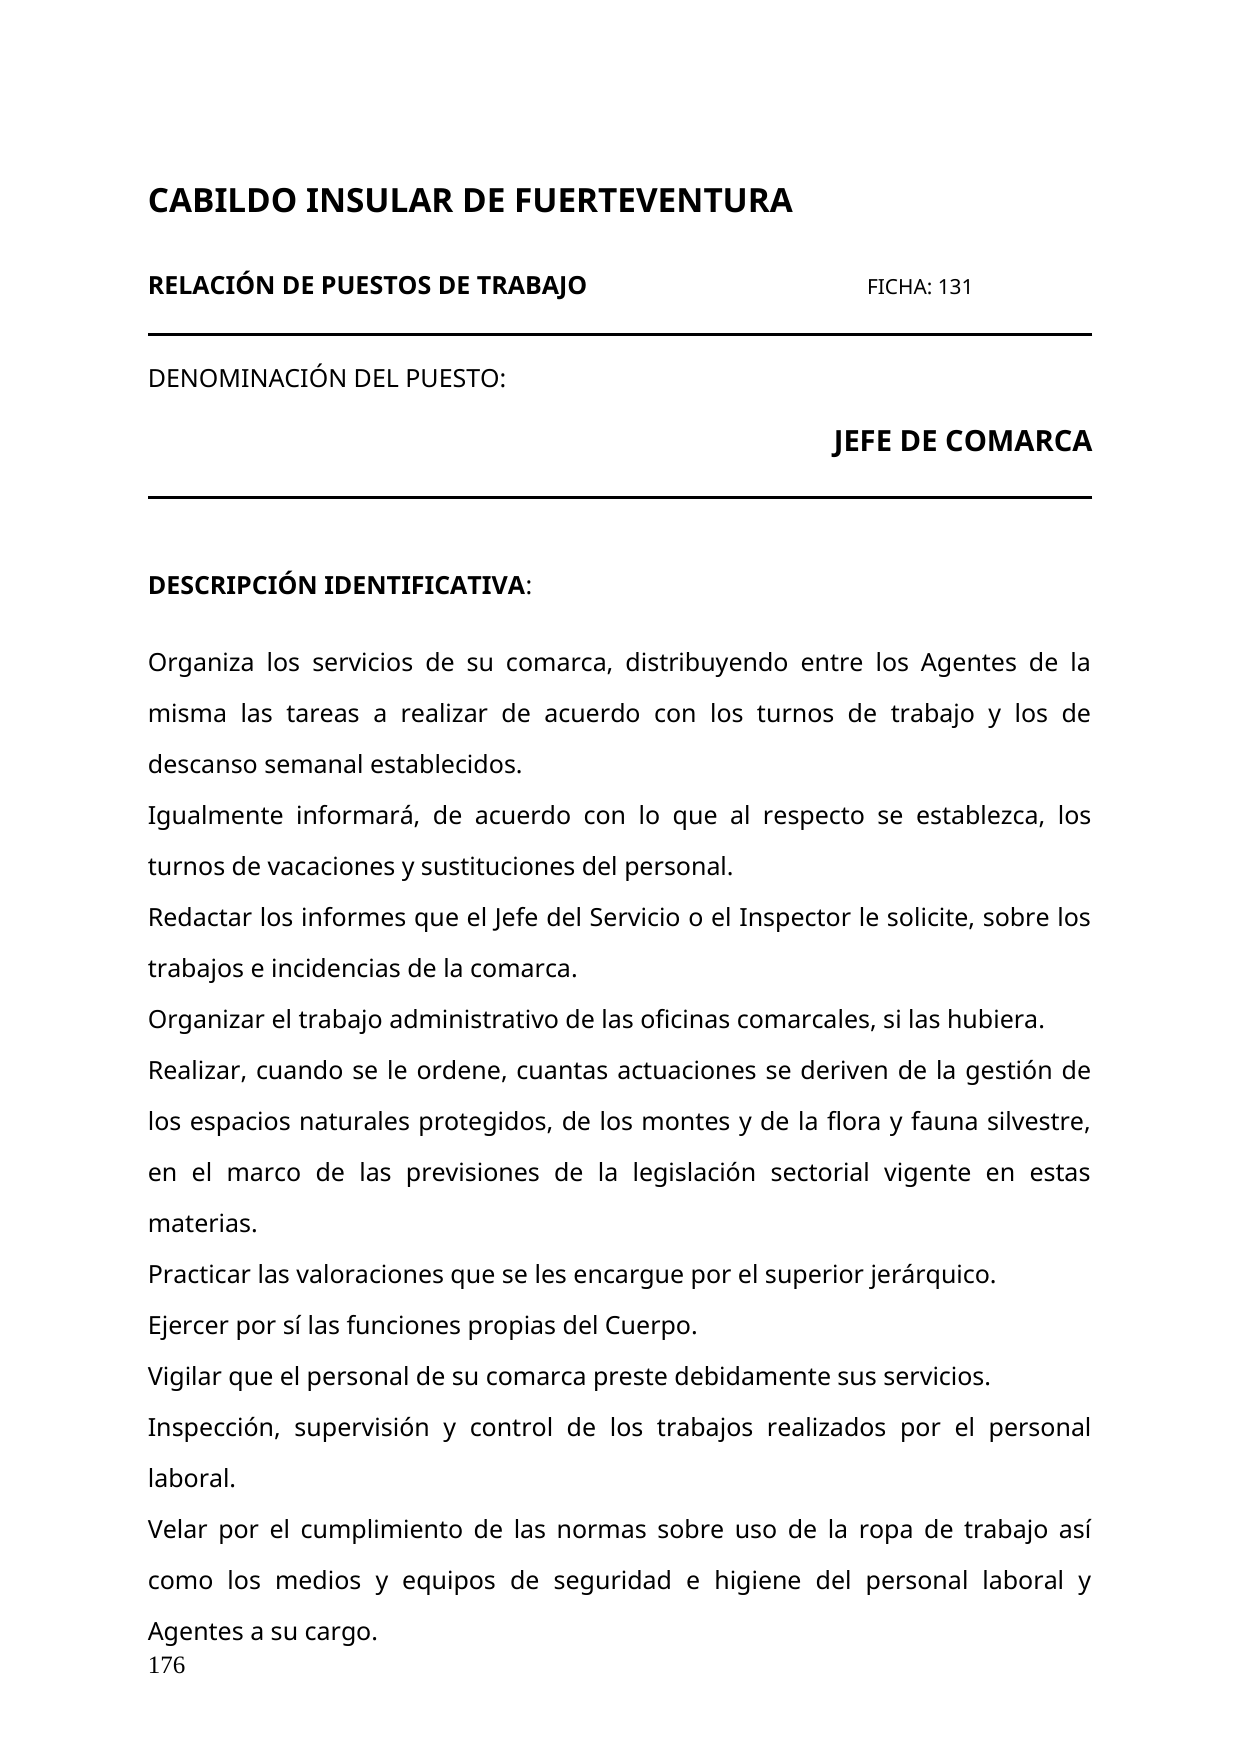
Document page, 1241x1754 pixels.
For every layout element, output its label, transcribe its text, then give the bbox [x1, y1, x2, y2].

text Ejercer por sí las funciones propias del Cuerpo. [148, 1308, 1092, 1342]
text Realizar, cuando se le ordene, cuantas actuaciones se deriven de la gestión de los espacios naturales protegidos, de los montes y de la flora y fauna silvestre, en el marco de las previsiones de la legislación sectorial vigente en estas materias. [148, 1052, 1092, 1240]
text RELACIÓN DE PUESTOS DE TRABAJO FICHA: 131 [148, 268, 1092, 302]
text DESCRIPCIÓN IDENTIFICATIVA: [148, 567, 1092, 602]
text Organizar el trabajo administrativo de las oficinas comarcales, si las hubiera. [148, 1001, 1092, 1036]
text Inspección, supervisión y control de los trabajos realizados por el personal laboral. [148, 1410, 1092, 1495]
text Redactar los informes que el Jefe del Servicio o el Inspector le solicite, sobre los trabajos e incidencias de la comarca. [148, 899, 1092, 984]
text Vigilar que el personal de su comarca preste debidamente sus servicios. [148, 1359, 1092, 1393]
text Practicar las valoraciones que se les encargue por el superior jerárquico. [148, 1257, 1092, 1291]
text JEFE DE COMARCA [177, 420, 1092, 459]
text Velar por el cumplimiento de las normas sobre uso de la ropa de trabajo así como los medios y equipos de seguridad e higiene del personal laboral y Agentes a su cargo. [148, 1512, 1092, 1648]
text CABILDO INSULAR DE FUERTEVENTURA [148, 177, 1092, 223]
text Igualmente informará, de acuerdo con lo que al respecto se establezca, los turnos de vacaciones y sustituciones del personal. [148, 797, 1092, 882]
text DENOMINACIÓN DEL PUESTO: [148, 361, 1092, 395]
text Organiza los servicios de su comarca, distribuyendo entre los Agentes de la misma las tareas a realizar de acuerdo con los turnos de trabajo y los de descanso semanal establecidos. [148, 644, 1092, 780]
